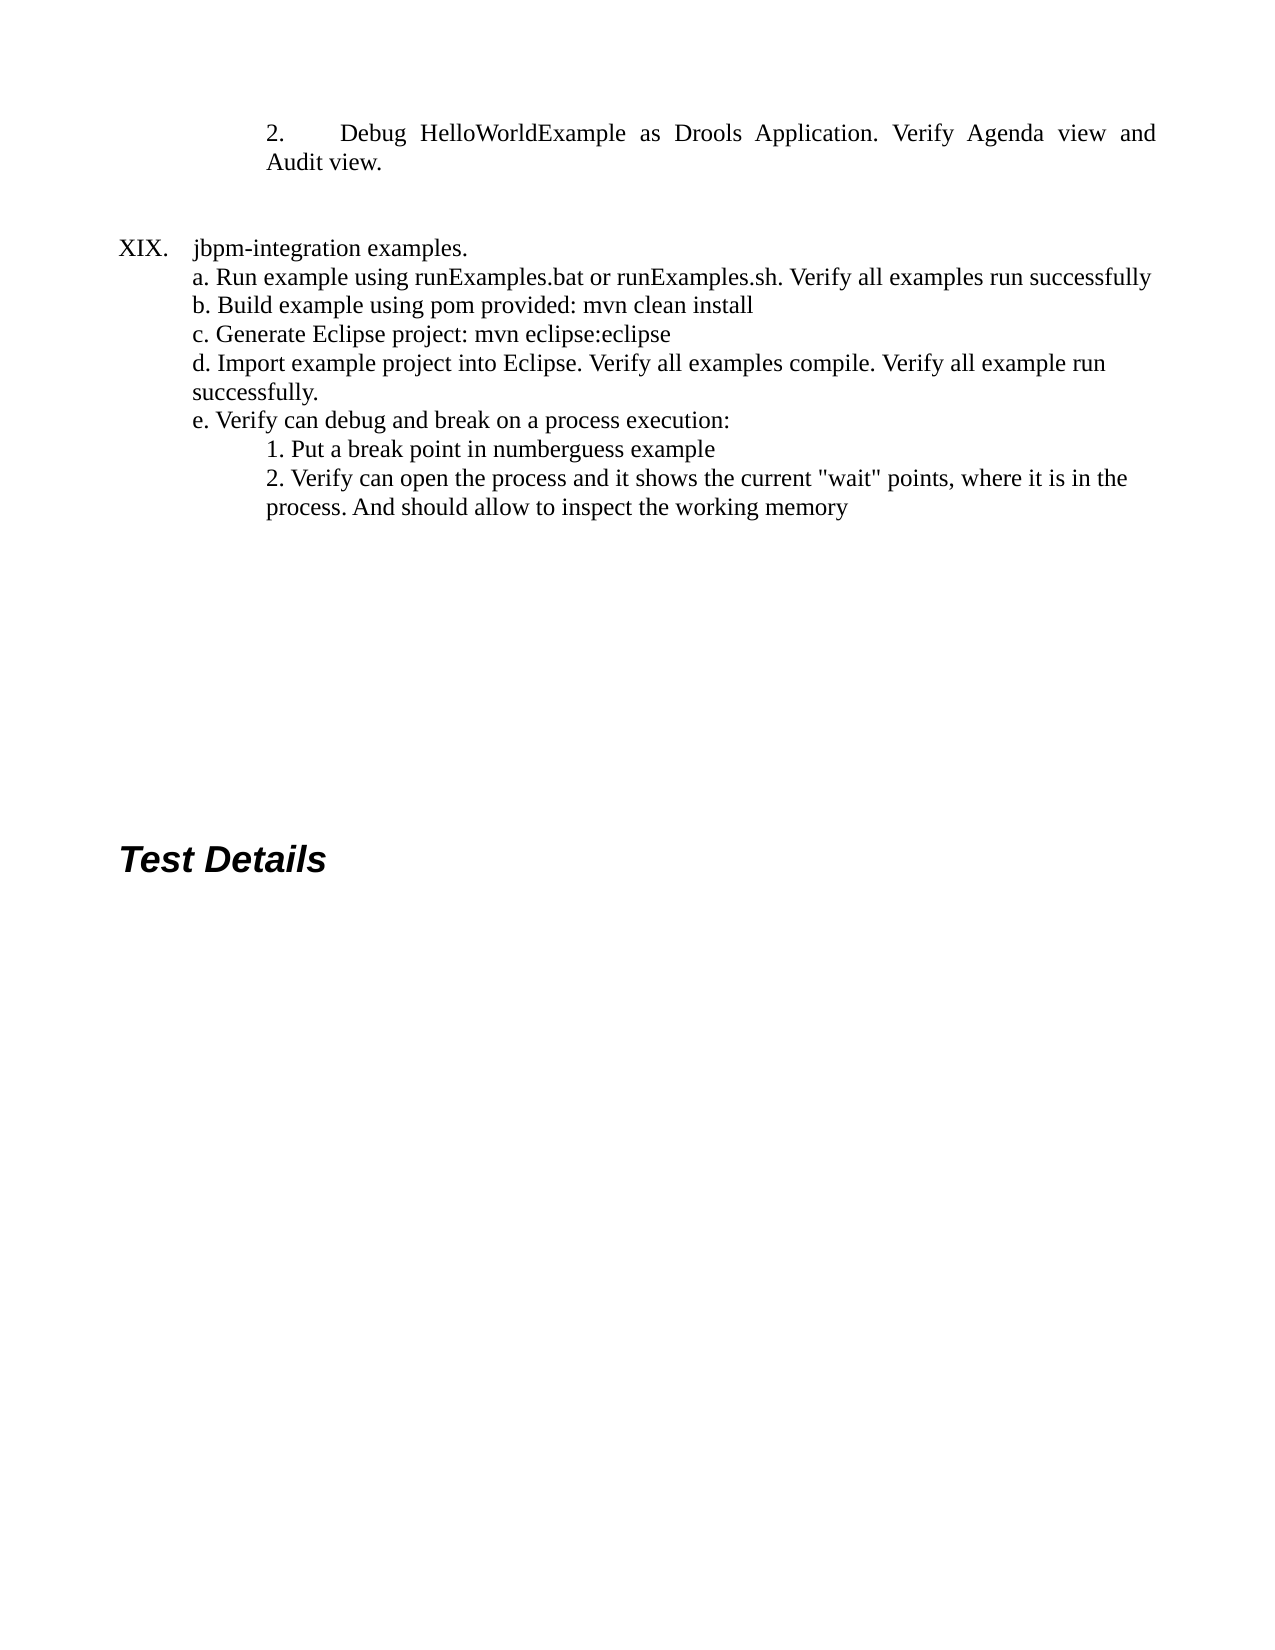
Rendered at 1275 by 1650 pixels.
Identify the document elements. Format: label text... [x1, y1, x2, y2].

list e. Verify can debug and break on a process execution: [192, 406, 1157, 434]
text b. Build example using pom provided: mvn clean install [192, 291, 1157, 319]
text c. Generate Eclipse project: mvn eclipse:eclipse [192, 319, 1157, 348]
list Debug HelloWorldExample as Drools Application. Verify Agenda view and Audit view. [266, 118, 1157, 176]
list d. Import example project into Eclipse. Verify all examples compile. Verify all example run successfully. [192, 348, 1157, 406]
list 1. Put a break point in numberguess example [266, 434, 1157, 463]
subtitle Test Details [118, 837, 1157, 880]
text a. Run example using runExamples.bat or runExamples.sh. Verify all examples run successfully [192, 262, 1157, 291]
list jbpm-integration examples. [118, 233, 1157, 262]
list 2. Verify can open the process and it shows the current "wait" points, where it is in the process. And should allow to inspect the working memory [266, 463, 1157, 521]
